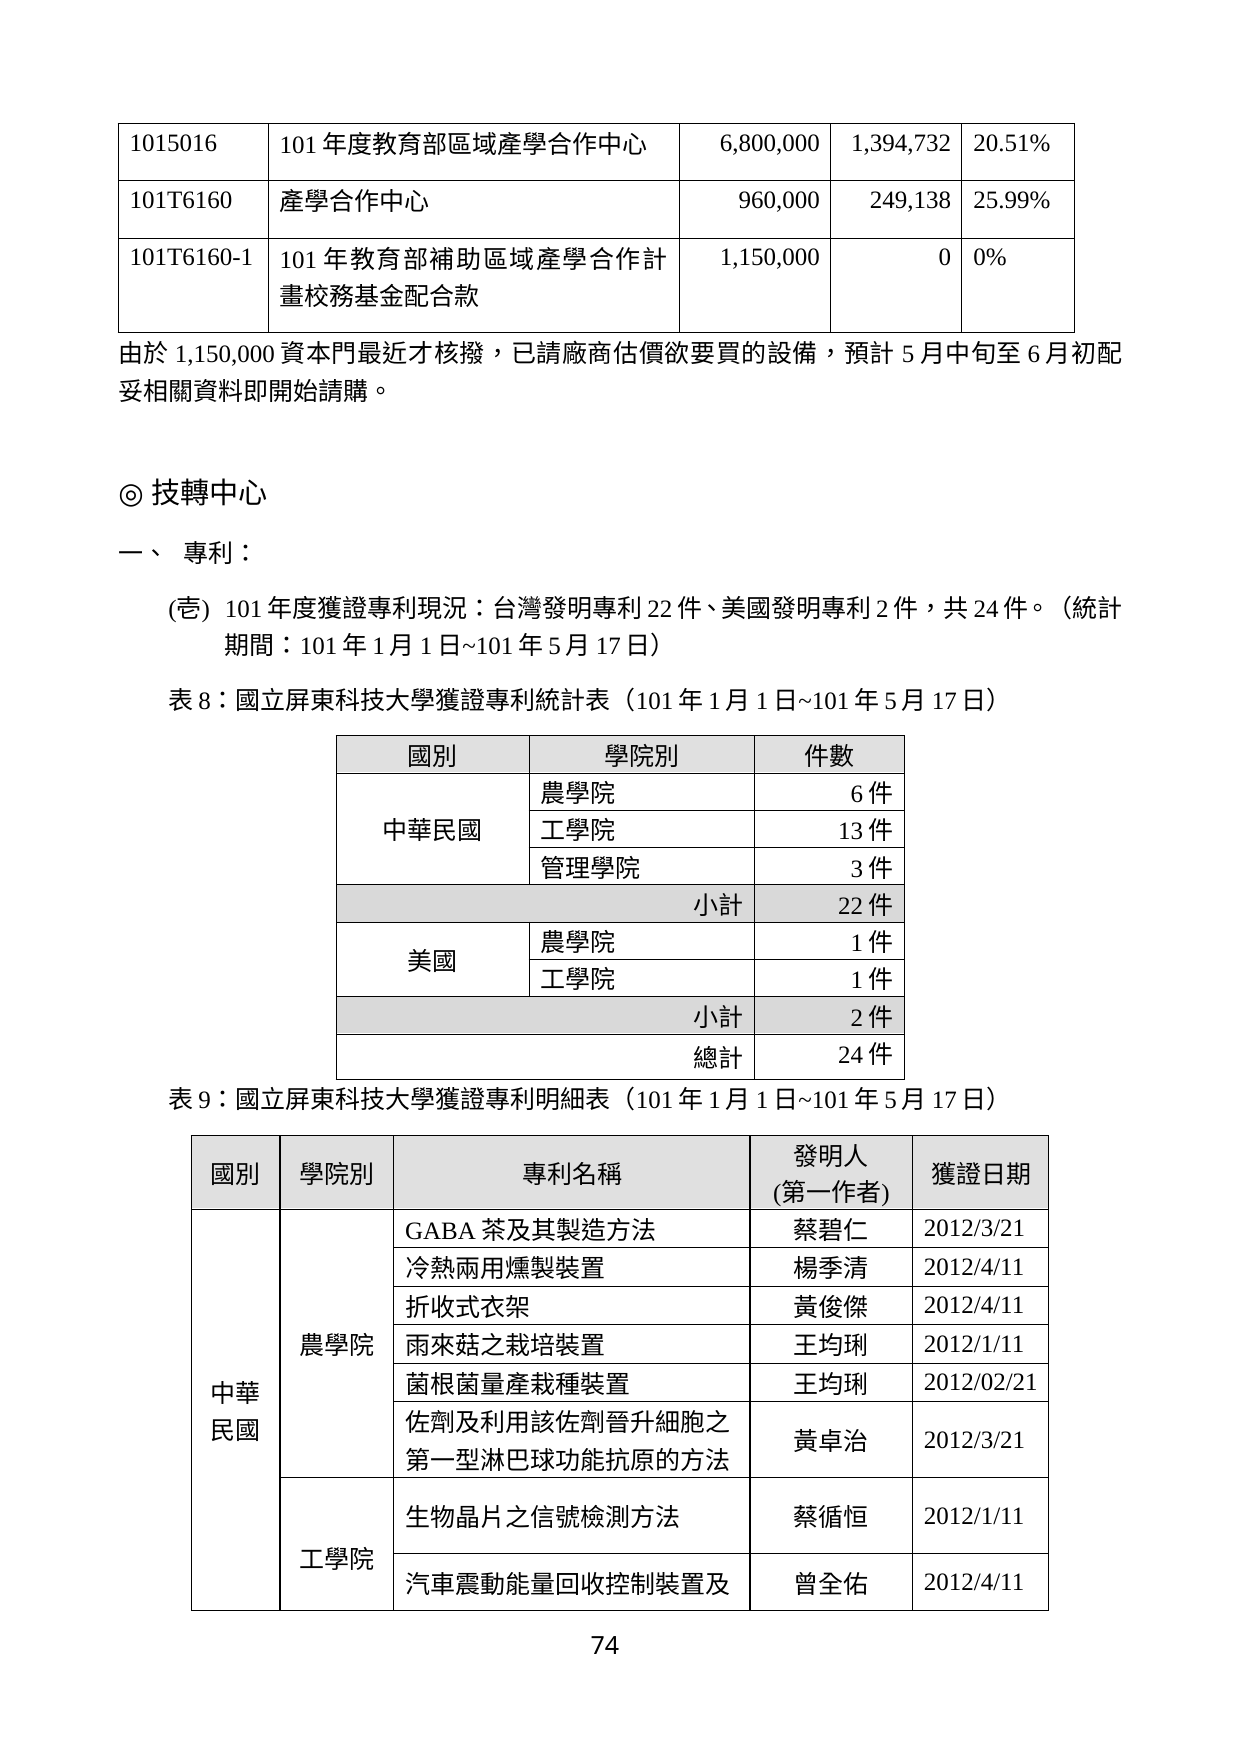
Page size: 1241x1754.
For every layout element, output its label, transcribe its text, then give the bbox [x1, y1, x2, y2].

table_cell 曾全佑 [751, 1554, 912, 1610]
table_cell 小計 [337, 997, 754, 1033]
table_cell 1015016 [119, 124, 268, 180]
table_cell 生物晶片之信號檢測方法 [394, 1478, 749, 1553]
table_cell 2012/1/11 [913, 1325, 1048, 1363]
table_cell 菌根菌量產栽種裝置 [394, 1364, 749, 1401]
table_cell 2012/4/11 [913, 1248, 1048, 1286]
table_cell 1件 [755, 960, 904, 996]
table_cell 汽車震動能量回收控制裝置及 [394, 1554, 749, 1610]
table_cell 總計 [337, 1035, 754, 1079]
table_cell 2012/4/11 [913, 1287, 1048, 1324]
table_cell 2012/3/21 [913, 1210, 1048, 1247]
list 101年度獲證專利現況：台灣發明專利22件、美國發明專利2件，共24件。（統計期間：101年1月1日~101年5月17日） [168, 589, 1122, 661]
table_cell 1件 [755, 923, 904, 959]
table_cell 雨來菇之栽培裝置 [394, 1325, 749, 1363]
table_cell 6,800,000 [680, 124, 830, 180]
table_cell 王均琍 [751, 1325, 912, 1363]
table_cell 101年度教育部區域產學合作中心 [269, 124, 679, 180]
table_cell 黃俊傑 [751, 1287, 912, 1324]
table_cell 中華民國 [337, 774, 529, 884]
table_cell 工學院 [530, 960, 754, 996]
table_cell 960,000 [680, 181, 830, 237]
table_cell 1,394,732 [831, 124, 961, 180]
table_header 學院別 [530, 736, 754, 772]
text ◎ 技轉中心 [118, 469, 1127, 512]
text 表8：國立屏東科技大學獲證專利統計表（101年1月1日~101年5月17日） [168, 680, 1122, 716]
table_cell 楊季清 [751, 1248, 912, 1286]
table_cell 小計 [337, 885, 754, 922]
table_header 國別 [192, 1136, 279, 1208]
table_cell 冷熱兩用燻製裝置 [394, 1248, 749, 1286]
table_cell 0% [962, 239, 1074, 332]
list 專利： [118, 533, 1122, 570]
table_cell 2012/4/11 [913, 1554, 1048, 1610]
table_cell 6件 [755, 774, 904, 810]
table_cell 蔡碧仁 [751, 1210, 912, 1247]
table_cell 美國 [337, 923, 529, 996]
table_cell 101年教育部補助區域產學合作計畫校務基金配合款 [269, 239, 679, 332]
table_cell 農學院 [530, 774, 754, 810]
table_cell 3件 [755, 848, 904, 884]
table_header 國別 [337, 736, 529, 772]
table_header 專利名稱 [394, 1136, 749, 1208]
table_cell 農學院 [281, 1210, 393, 1477]
table_cell 24件 [755, 1035, 904, 1079]
table_cell 1,150,000 [680, 239, 830, 332]
table_cell 產學合作中心 [269, 181, 679, 237]
table_header 獲證日期 [913, 1136, 1048, 1208]
table_cell 黃卓治 [751, 1402, 912, 1477]
table_cell 13件 [755, 811, 904, 847]
table_header 學院別 [281, 1136, 393, 1208]
table_cell 2件 [755, 997, 904, 1033]
table_cell 折收式衣架 [394, 1287, 749, 1324]
table_cell 中華民國 [192, 1210, 279, 1610]
table_cell 佐劑及利用該佐劑晉升細胞之第一型淋巴球功能抗原的方法 [394, 1402, 749, 1477]
table_cell 工學院 [530, 811, 754, 847]
table_cell 蔡循恒 [751, 1478, 912, 1553]
table_cell 2012/1/11 [913, 1478, 1048, 1553]
table_cell 工學院 [281, 1478, 393, 1610]
text 表9：國立屏東科技大學獲證專利明細表（101年1月1日~101年5月17日） [168, 1080, 1122, 1116]
text 由於1,150,000資本門最近才核撥，已請廠商估價欲要買的設備，預計5月中旬至6月初配妥相關資料即開始請購。 [118, 333, 1122, 408]
table_cell 王均琍 [751, 1364, 912, 1401]
table_cell 25.99% [962, 181, 1074, 237]
table_cell 0 [831, 239, 961, 332]
table_header 發明人 (第一作者) [751, 1136, 912, 1208]
table_cell 20.51% [962, 124, 1074, 180]
table_cell 101T6160-1 [119, 239, 268, 332]
table_cell 2012/02/21 [913, 1364, 1048, 1401]
table_cell 249,138 [831, 181, 961, 237]
table_cell 22件 [755, 885, 904, 922]
table_cell 101T6160 [119, 181, 268, 237]
table_cell GABA茶及其製造方法 [394, 1210, 749, 1247]
table_cell 管理學院 [530, 848, 754, 884]
table_header 件數 [755, 736, 904, 772]
table_cell 農學院 [530, 923, 754, 959]
table_cell 2012/3/21 [913, 1402, 1048, 1477]
